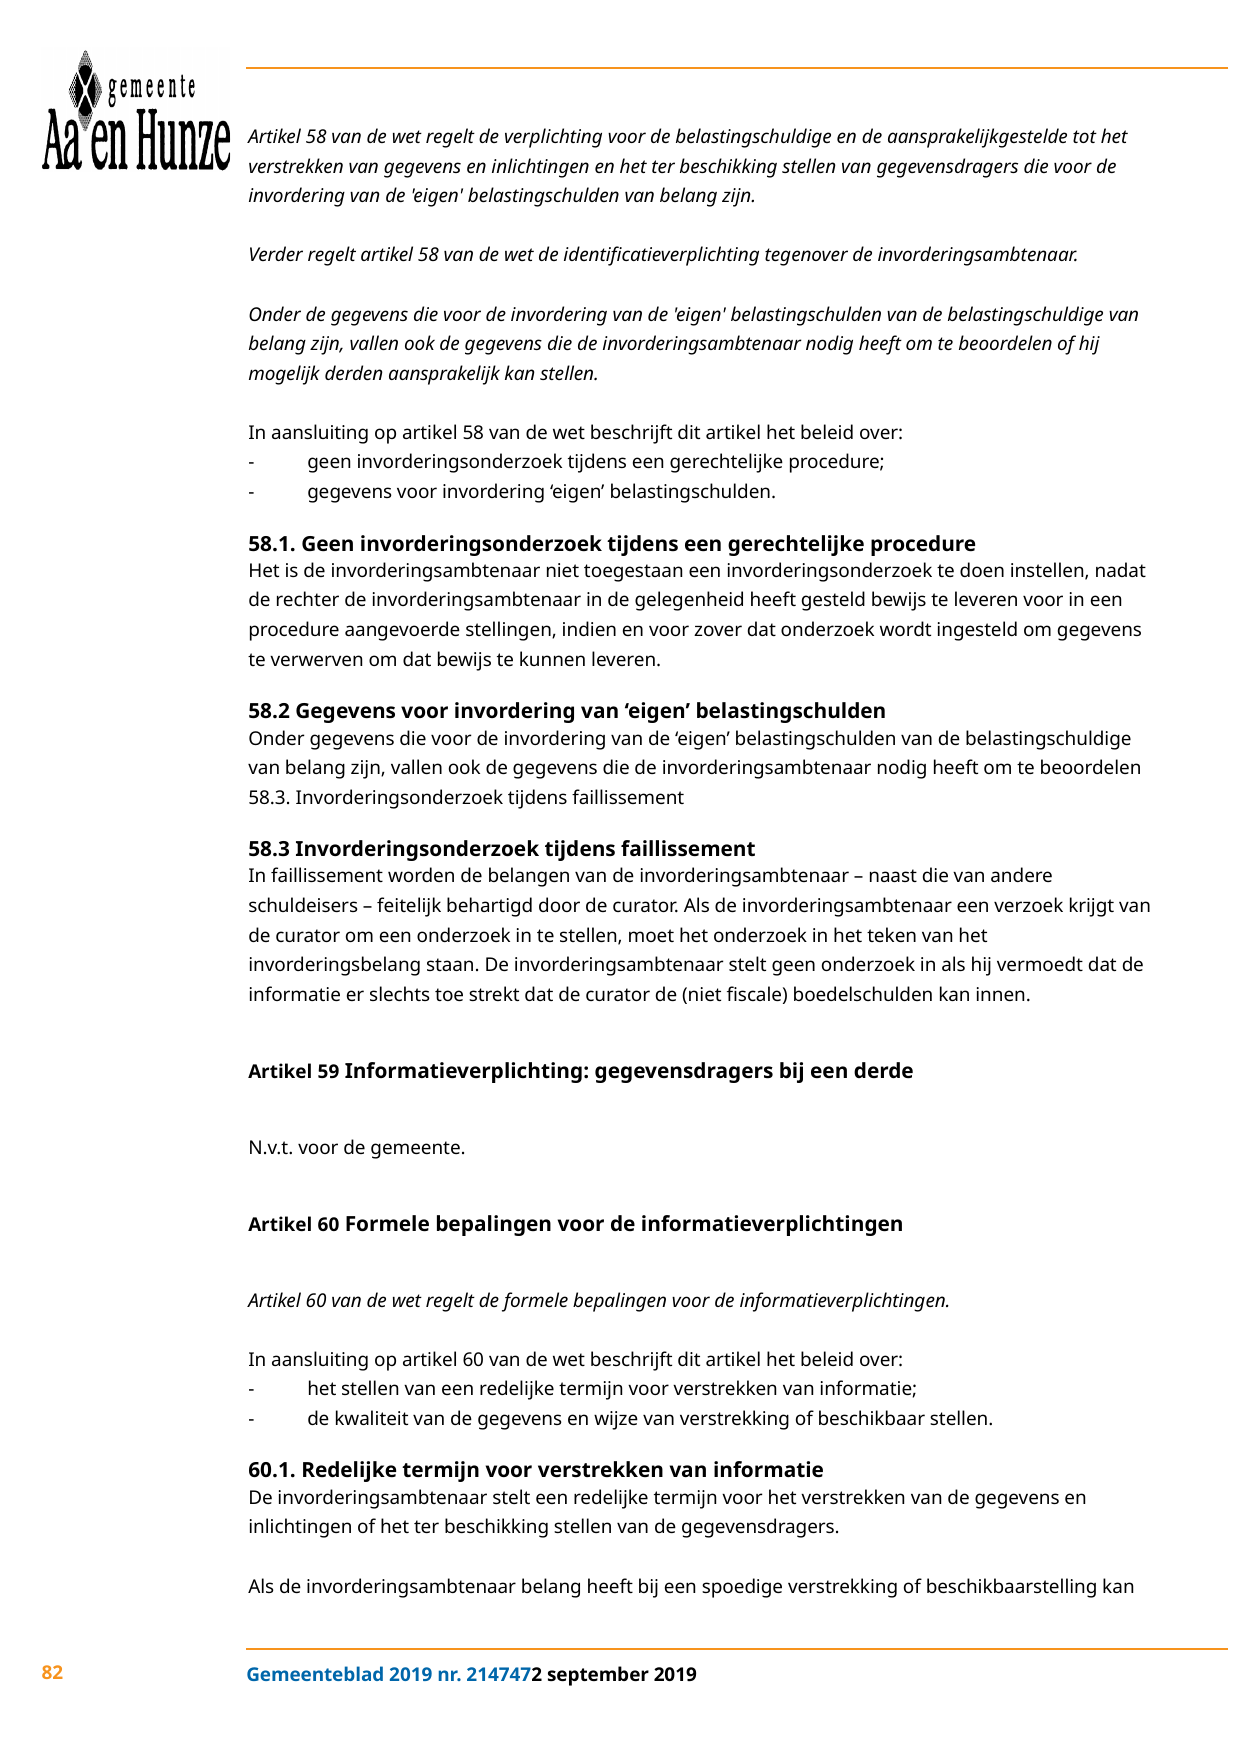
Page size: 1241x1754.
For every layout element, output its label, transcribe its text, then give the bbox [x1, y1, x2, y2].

text 58.3 Invorderingsonderzoek tijdens faillissement [248, 834, 1152, 863]
text 58.1. Geen invorderingsonderzoek tijdens een gerechtelijke procedure [248, 529, 1152, 557]
text Het is de invorderingsambtenaar niet toegestaan een invorderingsonderzoek te doen instellen, nadat de rechter de invorderingsambtenaar in de gelegenheid heeft gesteld bewijs te leveren voor in een procedure aangevoerde stellingen, indien en voor zover dat onderzoek wordt ingesteld om gegevens te verwerven om dat bewijs te kunnen leveren. [248, 557, 1152, 672]
text 58.2 Gegevens voor invordering van ‘eigen’ belastingschulden [248, 696, 1152, 725]
list gegevens voor invordering ‘eigen’ belastingschulden. [248, 478, 1152, 504]
text Onder de gegevens die voor de invordering van de 'eigen' belastingschulden van de belastingschuldige van belang zijn, vallen ook de gegevens die de invorderingsambtenaar nodig heeft om te beoordelen of hij mogelijk derden aansprakelijk kan stellen. [248, 301, 1152, 386]
text Artikel 59 Informatieverplichting: gegevensdragers bij een derde [248, 1056, 1152, 1085]
text Artikel 58 van de wet regelt de verplichting voor de belastingschuldige en de aansprakelijkgestelde tot het verstrekken van gegevens en inlichtingen en het ter beschikking stellen van gegevensdragers die voor de invordering van de 'eigen' belastingschulden van belang zijn. [248, 123, 1152, 208]
text 60.1. Redelijke termijn voor verstrekken van informatie [248, 1456, 1152, 1484]
text Artikel 60 van de wet regelt de formele bepalingen voor de informatieverplichtingen. [248, 1287, 1152, 1313]
list geen invorderingsonderzoek tijdens een gerechtelijke procedure; [248, 449, 1152, 474]
text Als de invorderingsambtenaar belang heeft bij een spoedige verstrekking of beschikbaarstelling kan [248, 1573, 1152, 1598]
text De invorderingsambtenaar stelt een redelijke termijn voor het verstrekken van de gegevens en inlichtingen of het ter beschikking stellen van de gegevensdragers. [248, 1484, 1152, 1539]
text N.v.t. voor de gemeente. [248, 1134, 1152, 1160]
list het stellen van een redelijke termijn voor verstrekken van informatie; [248, 1376, 1152, 1401]
text In aansluiting op artikel 60 van de wet beschrijft dit artikel het beleid over: [248, 1346, 1152, 1372]
picture [41, 47, 231, 172]
list de kwaliteit van de gegevens en wijze van verstrekking of beschikbaar stellen. [248, 1405, 1152, 1431]
text In faillissement worden de belangen van de invorderingsambtenaar – naast die van andere schuldeisers – feitelijk behartigd door de curator. Als de invorderingsambtenaar een verzoek krijgt van de curator om een onderzoek in te stellen, moet het onderzoek in het teken van het invorderingsbelang staan. De invorderingsambtenaar stelt geen onderzoek in als hij vermoedt dat de informatie er slechts toe strekt dat de curator de (niet fiscale) boedelschulden kan innen. [248, 863, 1152, 1007]
text Onder gegevens die voor de invordering van de ‘eigen’ belastingschulden van de belastingschuldige van belang zijn, vallen ook de gegevens die de invorderingsambtenaar nodig heeft om te beoordelen 58.3. Invorderingsonderzoek tijdens faillissement [248, 725, 1152, 809]
text In aansluiting op artikel 58 van de wet beschrijft dit artikel het beleid over: [248, 419, 1152, 445]
text Artikel 60 Formele bepalingen voor de informatieverplichtingen [248, 1209, 1152, 1238]
text Verder regelt artikel 58 van de wet de identificatieverplichting tegenover de invorderingsambtenaar. [248, 242, 1152, 267]
